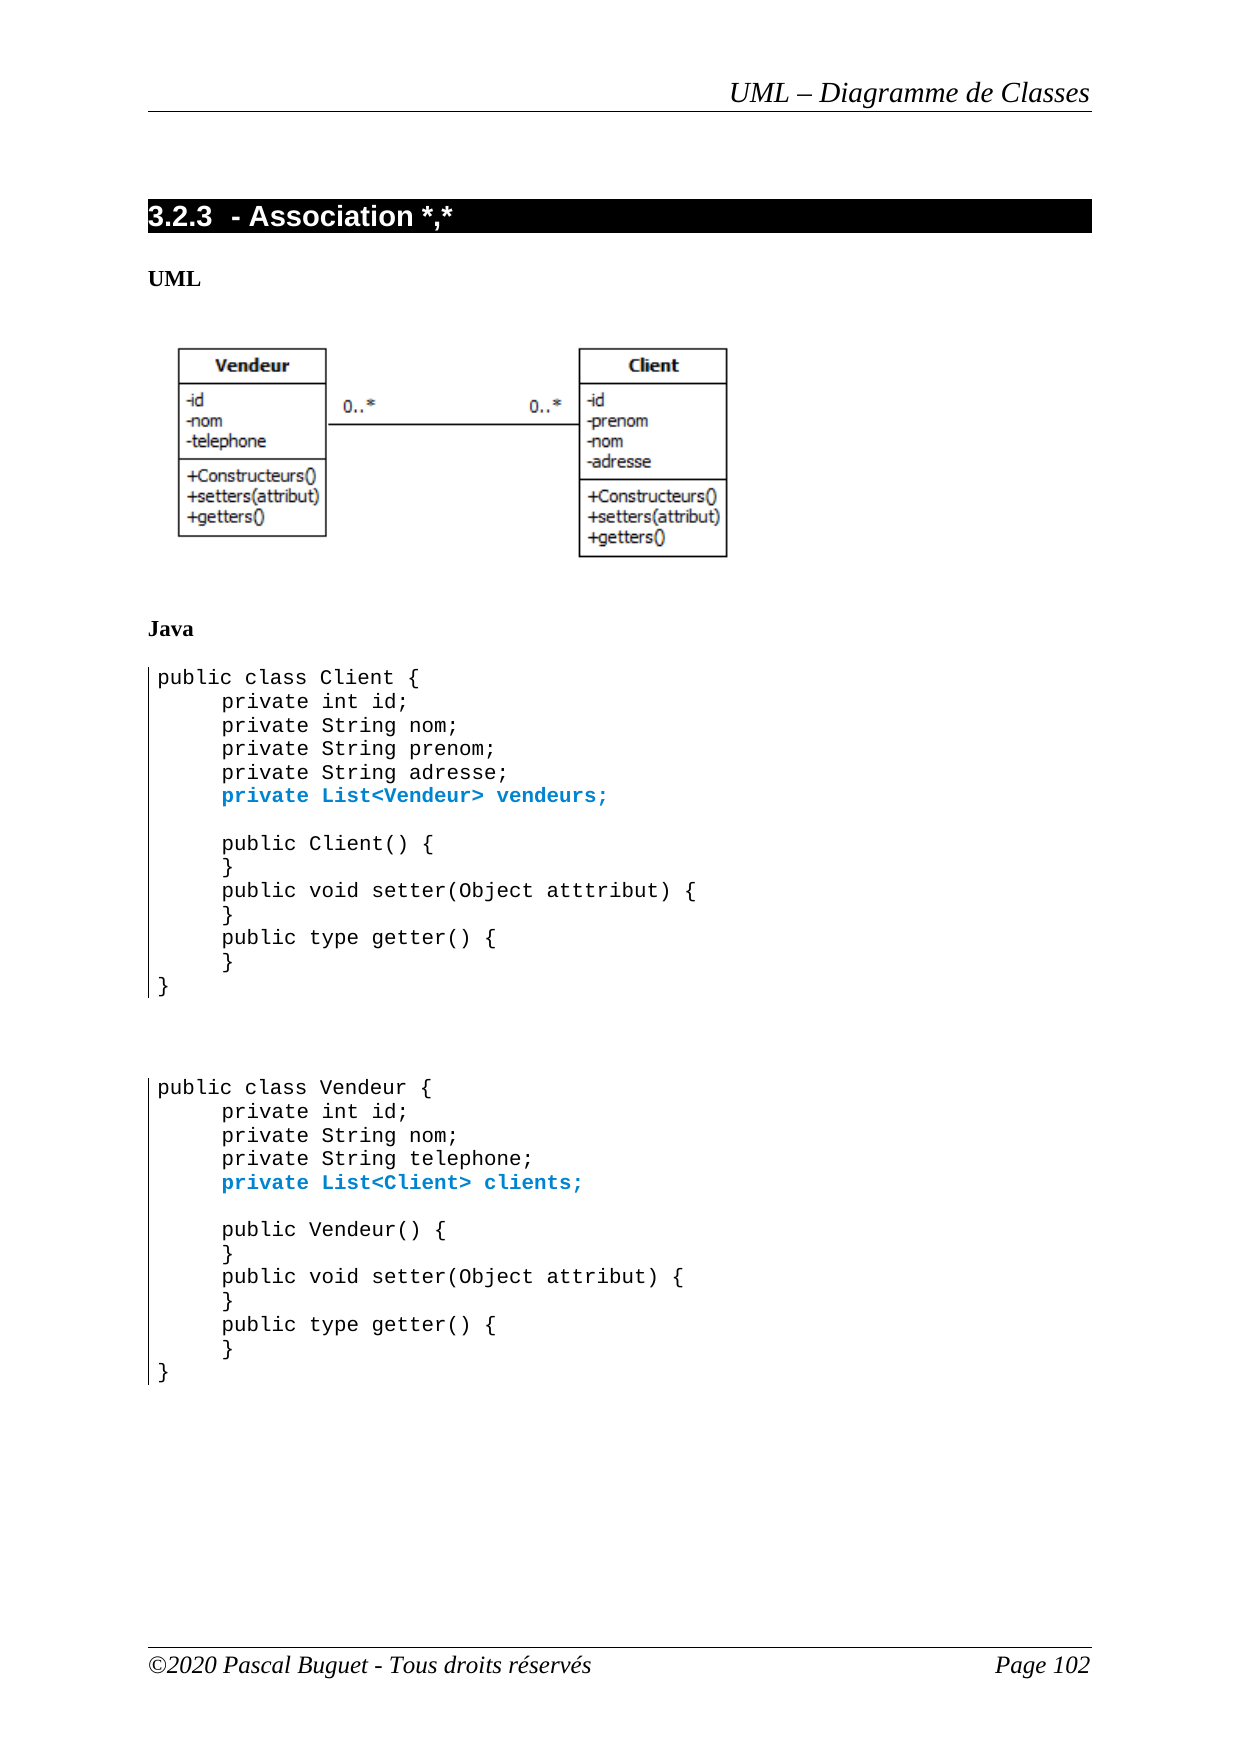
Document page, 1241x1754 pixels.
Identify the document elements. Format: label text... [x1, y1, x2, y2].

text private List<Vendeur> vendeurs; [149, 786, 1092, 809]
text } [149, 1337, 1092, 1361]
text private List<Client> clients; [149, 1172, 1092, 1196]
text private String nom; [149, 714, 1092, 738]
text public type getter() { [149, 927, 1092, 951]
text private String adresse; [149, 762, 1092, 786]
text } [149, 1361, 1092, 1385]
subtitle - Association *,* [148, 199, 1092, 233]
text public Vendeur() { [149, 1219, 1092, 1243]
text } [149, 856, 1092, 880]
text } [149, 904, 1092, 927]
text public void setter(Object attribut) { [149, 1267, 1092, 1290]
text } [149, 1243, 1092, 1267]
text public Client() { [149, 833, 1092, 856]
text public type getter() { [149, 1314, 1092, 1337]
text } [149, 951, 1092, 975]
text public class Client { [149, 667, 1092, 691]
text Java [148, 614, 1092, 641]
text private String telephone; [149, 1148, 1092, 1172]
text private String nom; [149, 1125, 1092, 1148]
text private int id; [149, 1101, 1092, 1125]
text UML [148, 265, 1092, 292]
text } [149, 975, 1092, 998]
text public void setter(Object atttribut) { [149, 880, 1092, 904]
text private String prenom; [149, 738, 1092, 762]
picture [147, 317, 759, 589]
text } [149, 1290, 1092, 1314]
text private int id; [149, 691, 1092, 714]
text public class Vendeur { [148, 1077, 1092, 1101]
